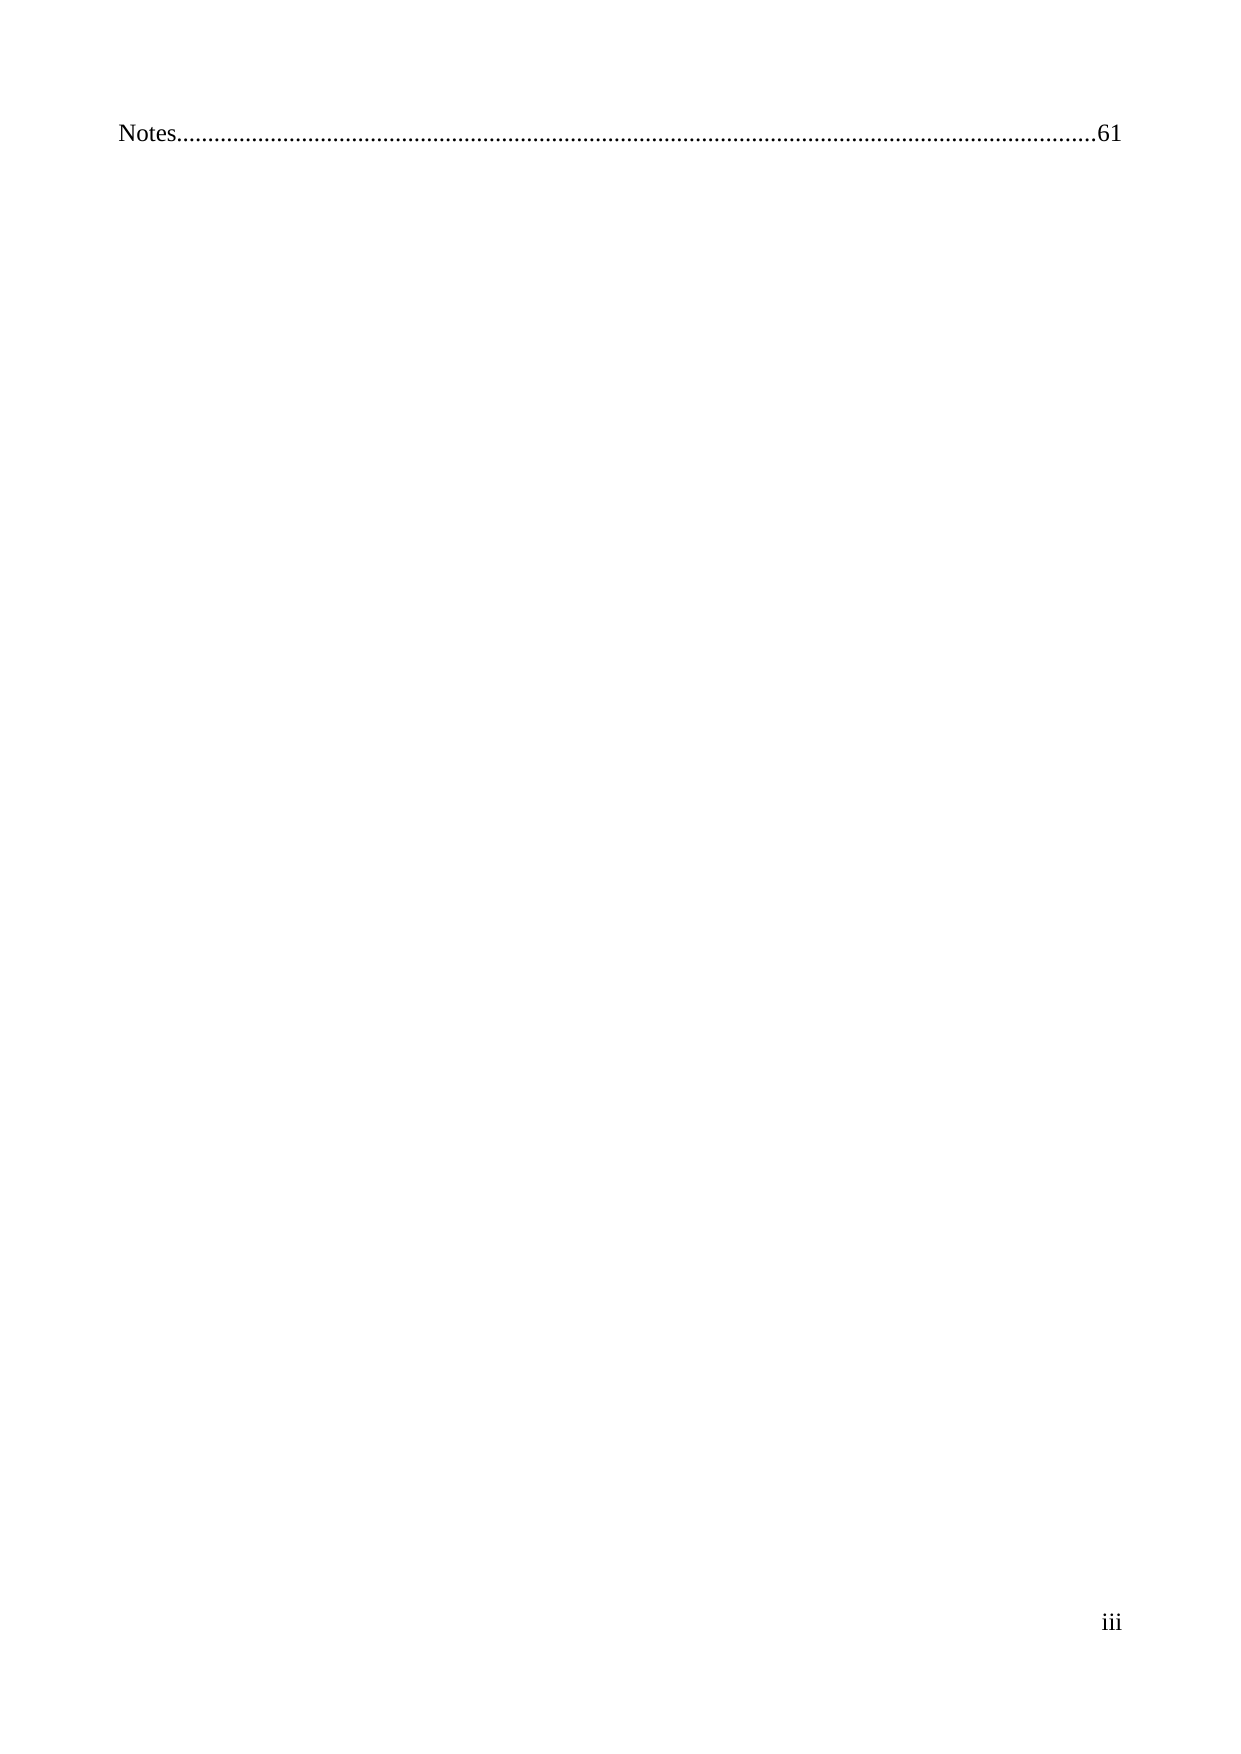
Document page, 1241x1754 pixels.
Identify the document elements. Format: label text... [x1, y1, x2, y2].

text Notes 61 [118, 118, 1122, 147]
